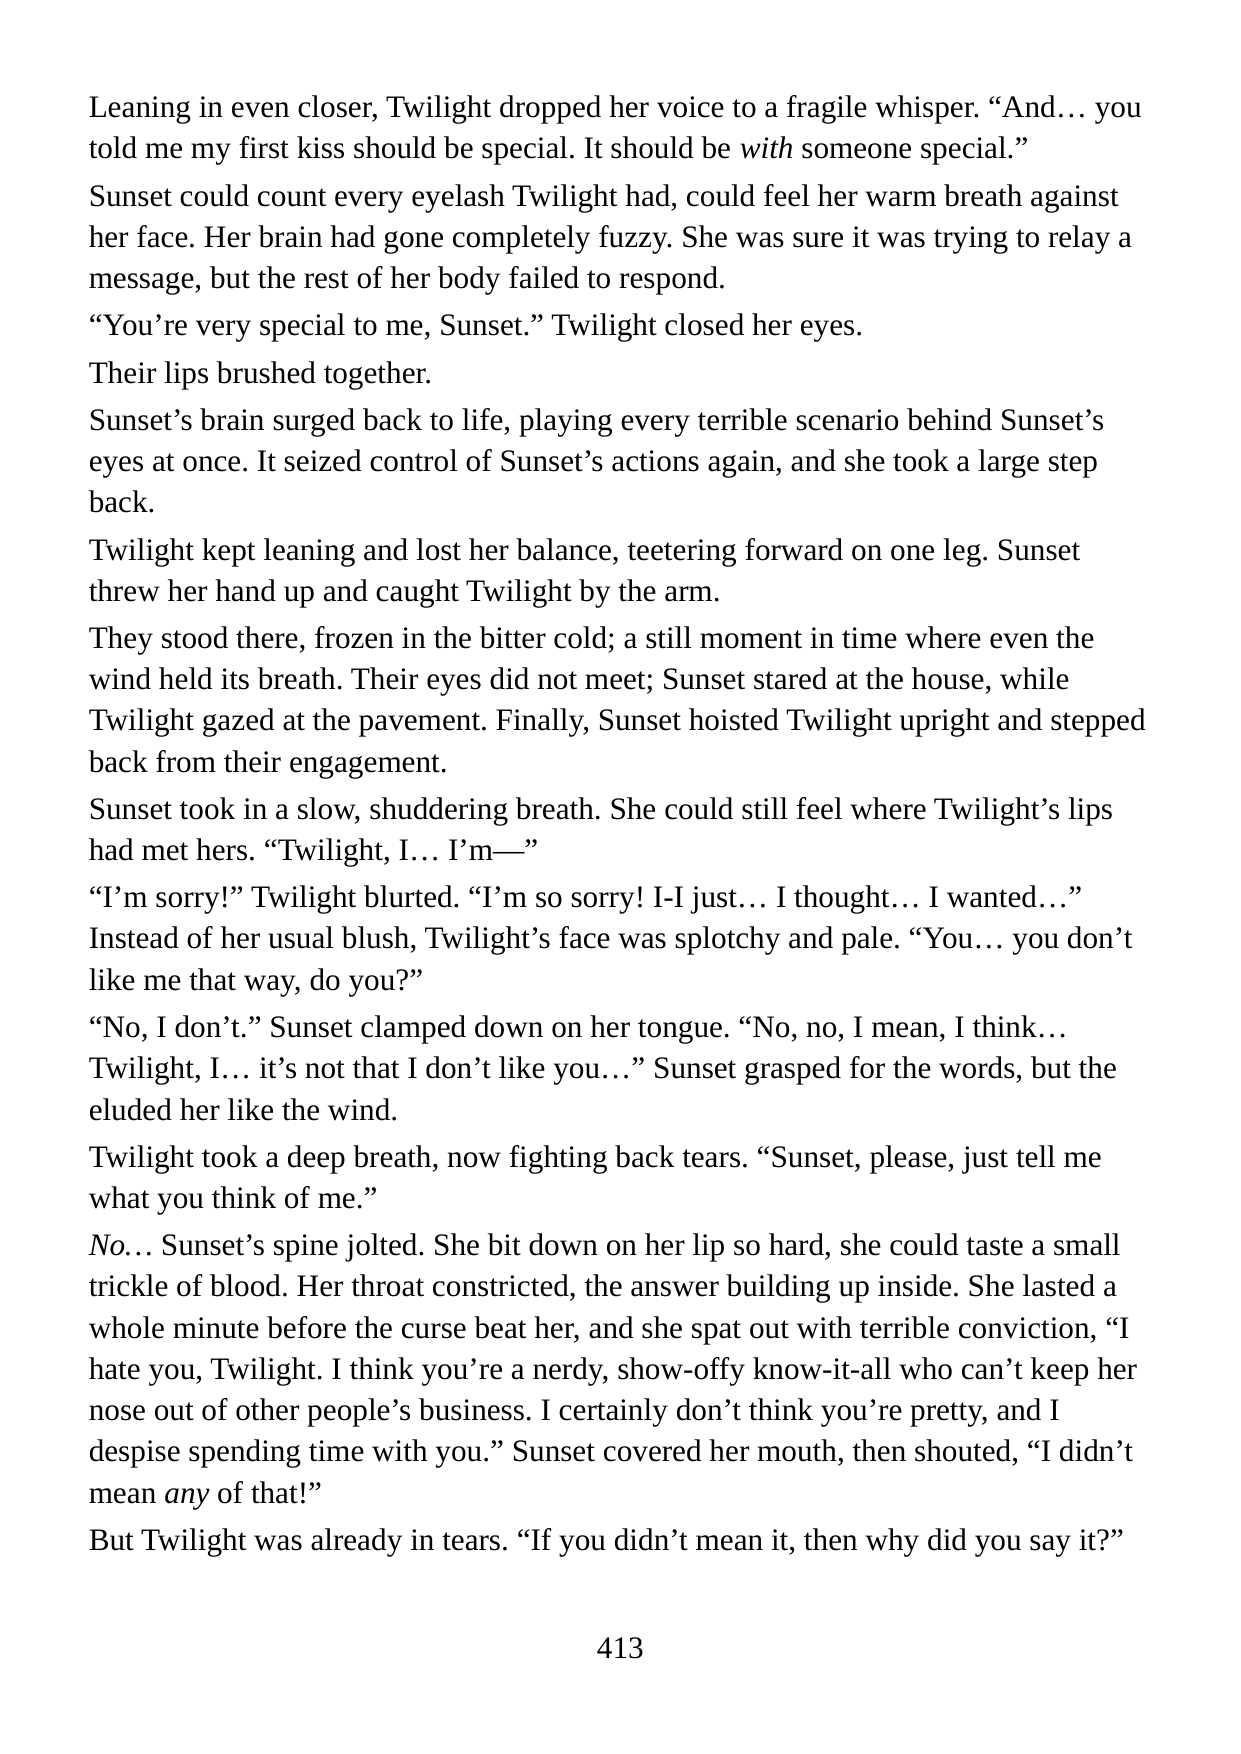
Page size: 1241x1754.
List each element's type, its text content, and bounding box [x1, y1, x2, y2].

text “You’re very special to me, Sunset.” Twilight closed her eyes. [88, 307, 1152, 343]
text They stood there, frozen in the bitter cold; a still moment in time where even the wind held its breath. Their eyes did not meet; Sunset stared at the house, while Twilight gazed at the pavement. Finally, Sunset hoisted Twilight upright and stepped back from their engagement. [88, 619, 1152, 779]
text Twilight kept leaning and lost her balance, teetering forward on one leg. Sunset threw her hand up and caught Twilight by the arm. [88, 531, 1152, 608]
text Sunset’s brain surged back to life, playing every terrible scenario behind Sunset’s eyes at once. It seized control of Sunset’s actions again, and she took a large step back. [88, 401, 1152, 519]
text Their lips brushed together. [88, 354, 1152, 390]
text Sunset could count every eyelash Twilight had, could feel her warm breath against her face. Her brain had gone completely fuzzy. She was sure it was trying to relay a message, but the rest of her body failed to respond. [88, 177, 1152, 295]
text “No, I don’t.” Sunset clamped down on her tongue. “No, no, I mean, I think… Twilight, I… it’s not that I don’t like you…” Sunset grasped for the words, but the eluded her like the wind. [88, 1008, 1152, 1127]
text Sunset took in a slow, shuddering breath. She could still feel where Twilight’s lips had met hers. “Twilight, I… I’m—” [88, 790, 1152, 867]
text But Twilight was already in tears. “If you didn’t mean it, then why did you say it?” [88, 1521, 1152, 1557]
text “I’m sorry!” Twilight blurted. “I’m so sorry! I-I just… I thought… I wanted…” Instead of her usual blush, Twilight’s face was splotchy and pale. “You… you don’t like me that way, do you?” [88, 878, 1152, 997]
text No… Sunset’s spine jolted. She bit down on her lip so hard, she could taste a small trickle of blood. Her throat constricted, the answer building up inside. She lasted a whole minute before the curse beat her, and she spat out with terrible conviction, “I hate you, Twilight. I think you’re a nerdy, show-offy know-it-all who can’t keep her nose out of other people’s business. I certainly don’t think you’re pretty, and I despise spending time with you.” Sunset covered her mouth, then shouted, “I didn’t mean any of that!” [88, 1226, 1152, 1510]
text Twilight took a deep breath, now fighting back tears. “Sunset, please, just tell me what you think of me.” [88, 1138, 1152, 1215]
text Leaning in even closer, Twilight dropped her voice to a fragile whisper. “And… you told me my first kiss should be special. It should be with someone special.” [88, 88, 1152, 166]
